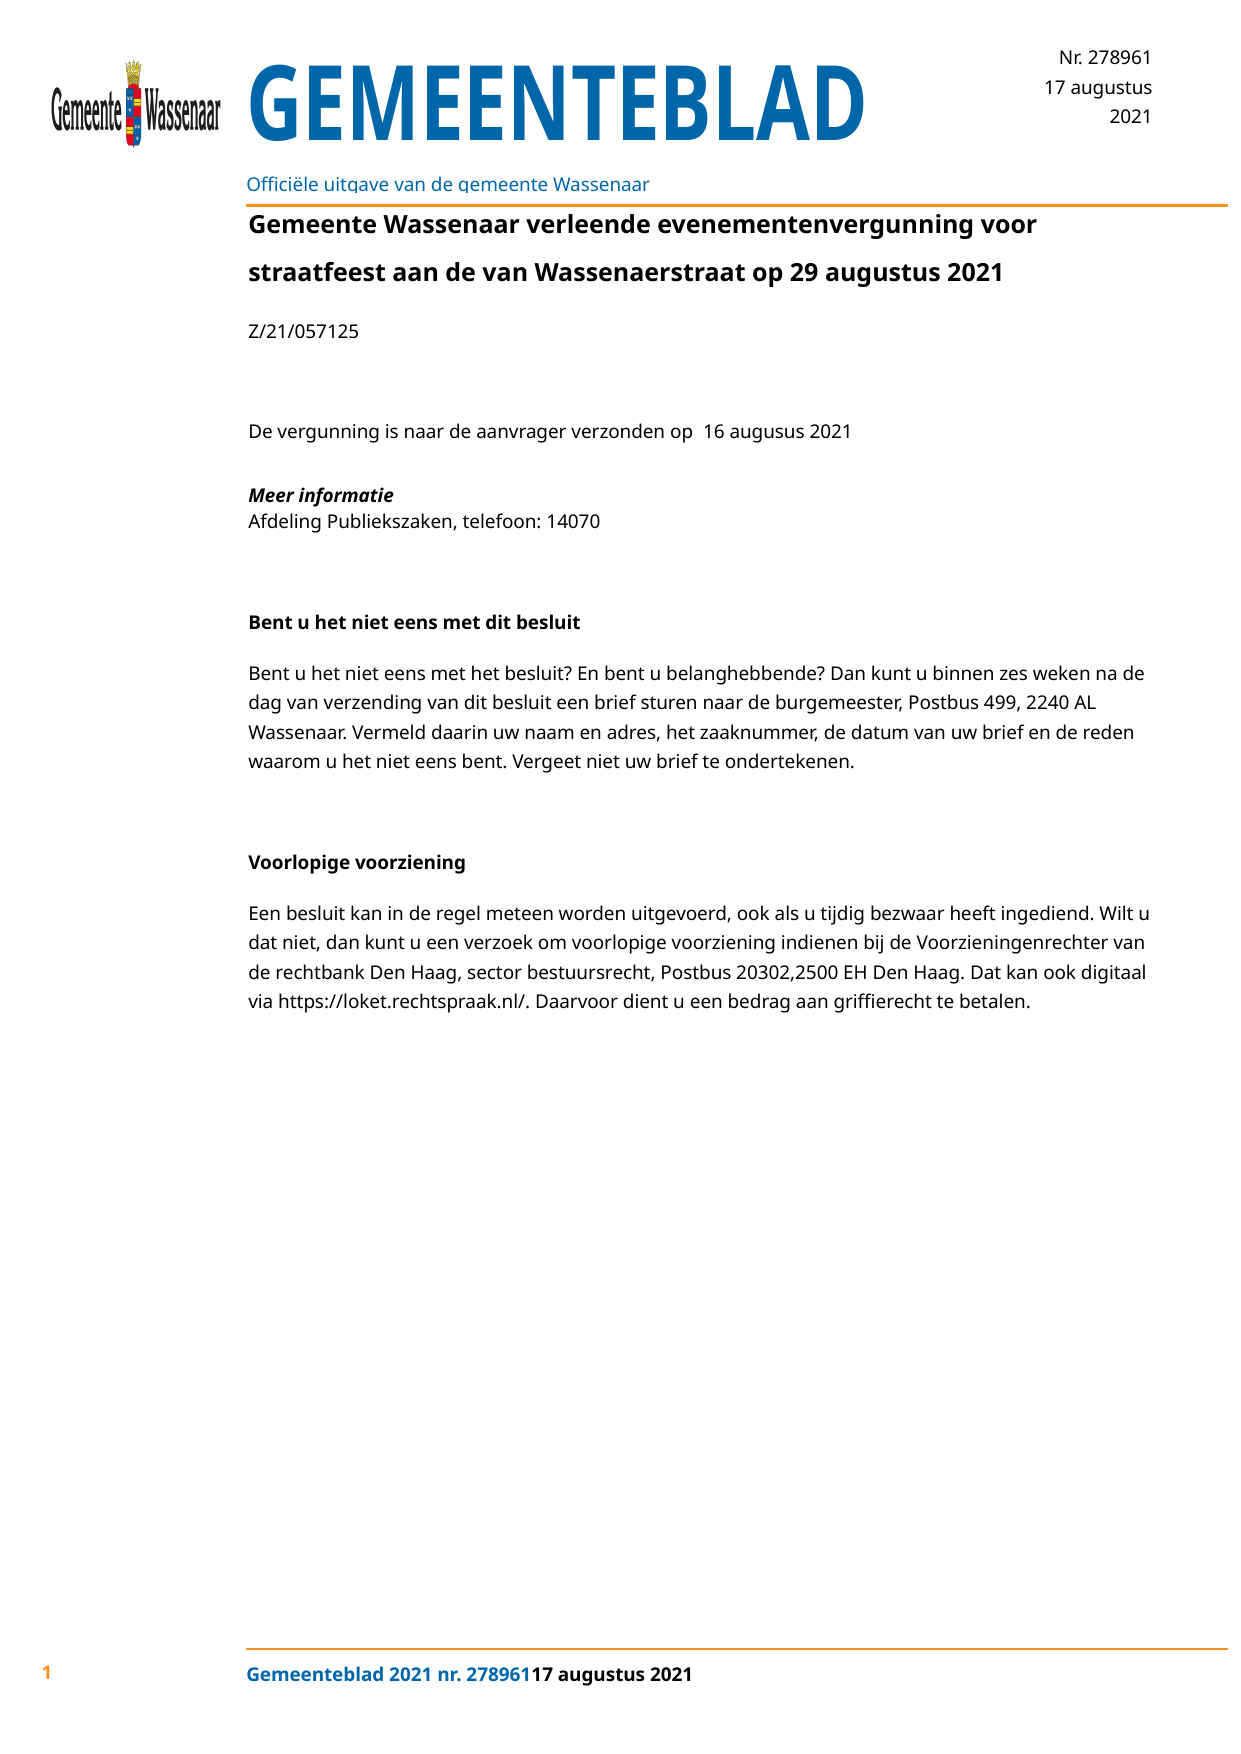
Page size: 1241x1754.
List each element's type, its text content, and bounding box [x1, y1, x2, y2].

text De vergunning is naar de aanvrager verzonden op 16 augusus 2021 [248, 419, 1152, 444]
text Gemeente Wassenaar verleende evenementenvergunning voor straatfeest aan de van Wassenaerstraat op 29 augustus 2021 [248, 207, 1152, 288]
text Z/21/057125 [248, 318, 1152, 344]
text Bent u het niet eens met het besluit? En bent u belanghebbende? Dan kunt u binnen zes weken na de dag van verzending van dit besluit een brief sturen naar de burgemeester, Postbus 499, 2240 AL Wassenaar. Vermeld daarin uw naam en adres, het zaaknummer, de datum van uw brief en de reden waarom u het niet eens bent. Vergeet niet uw brief te ondertekenen. [248, 660, 1152, 774]
text Een besluit kan in de regel meteen worden uitgevoerd, ook als u tijdig bezwaar heeft ingediend. Wilt u dat niet, dan kunt u een verzoek om voorlopige voorziening indienen bij de Voorzieningenrechter van de rechtbank Den Haag, sector bestuursrecht, Postbus 20302,2500 EH Den Haag. Dat kan ook digitaal via https://loket.rechtspraak.nl/. Daarvoor dient u een bedrag aan griffierecht te betalen. [248, 900, 1152, 1014]
text Meer informatie [248, 483, 1152, 508]
picture [41, 47, 231, 172]
text Voorlopige voorziening [248, 849, 1152, 875]
text Bent u het niet eens met dit besluit [248, 609, 1152, 635]
text Afdeling Publiekszaken, telefoon: 14070 [248, 508, 1152, 534]
